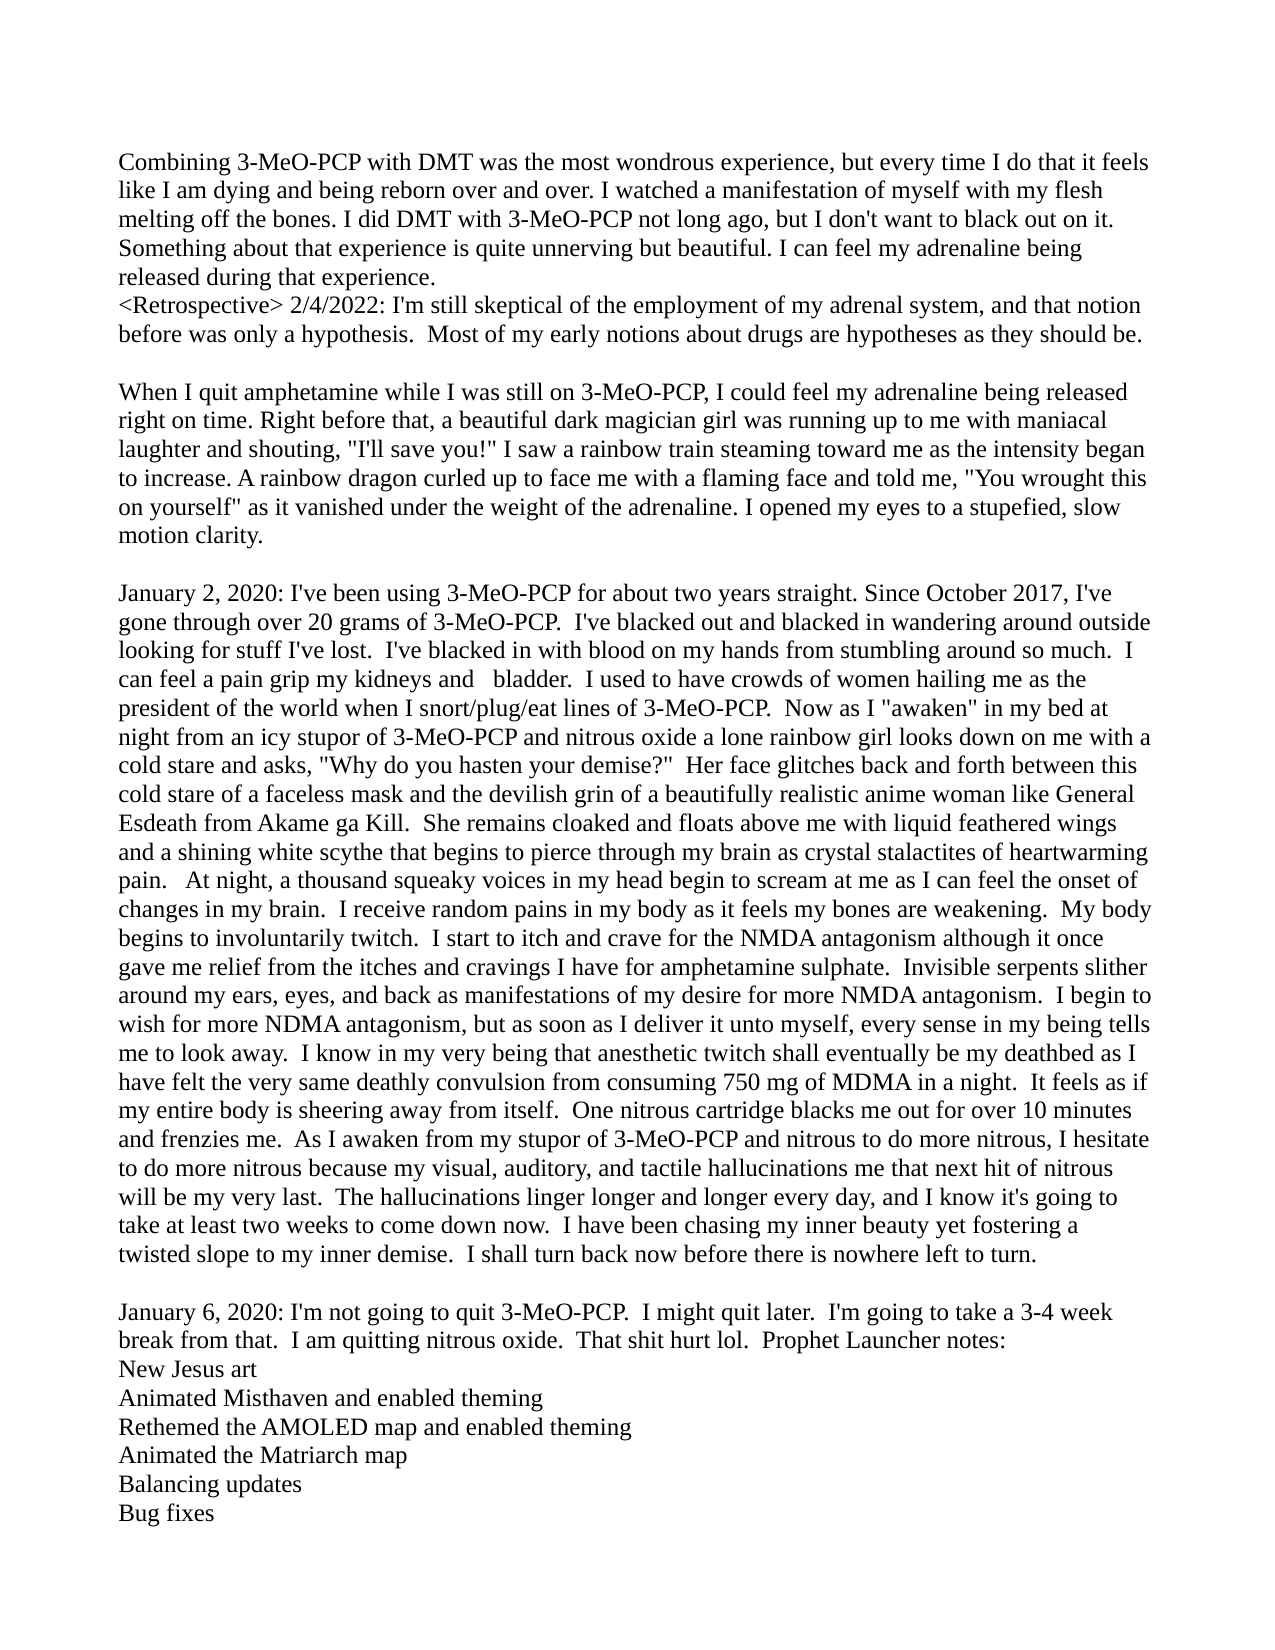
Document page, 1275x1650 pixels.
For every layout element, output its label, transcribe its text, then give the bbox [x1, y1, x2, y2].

text Balancing updates [118, 1469, 1157, 1498]
text January 6, 2020: I'm not going to quit 3-MeO-PCP. I might quit later. I'm going to take a 3-4 week break from that. I am quitting nitrous oxide. That shit hurt lol. Prophet Launcher notes: [118, 1297, 1157, 1354]
text January 2, 2020: I've been using 3-MeO-PCP for about two years straight. Since October 2017, I've gone through over 20 grams of 3-MeO-PCP. I've blacked out and blacked in wandering around outside looking for stuff I've lost. I've blacked in with blood on my hands from stumbling around so much. I can feel a pain grip my kidneys and bladder. I used to have crowds of women hailing me as the president of the world when I snort/plug/eat lines of 3-MeO-PCP. Now as I "awaken" in my bed at night from an icy stupor of 3-MeO-PCP and nitrous oxide a lone rainbow girl looks down on me with a cold stare and asks, "Why do you hasten your demise?" Her face glitches back and forth between this cold stare of a faceless mask and the devilish grin of a beautifully realistic anime woman like General Esdeath from Akame ga Kill. She remains cloaked and floats above me with liquid feathered wings and a shining white scythe that begins to pierce through my brain as crystal stalactites of heartwarming pain. At night, a thousand squeaky voices in my head begin to scream at me as I can feel the onset of changes in my brain. I receive random pains in my body as it feels my bones are weakening. My body begins to involuntarily twitch. I start to itch and crave for the NMDA antagonism although it once gave me relief from the itches and cravings I have for amphetamine sulphate. Invisible serpents slither around my ears, eyes, and back as manifestations of my desire for more NMDA antagonism. I begin to wish for more NDMA antagonism, but as soon as I deliver it unto myself, every sense in my being tells me to look away. I know in my very being that anesthetic twitch shall eventually be my deathbed as I have felt the very same deathly convulsion from consuming 750 mg of MDMA in a night. It feels as if my entire body is sheering away from itself. One nitrous cartridge blacks me out for over 10 minutes and frenzies me. As I awaken from my stupor of 3-MeO-PCP and nitrous to do more nitrous, I hesitate to do more nitrous because my visual, auditory, and tactile hallucinations me that next hit of nitrous will be my very last. The hallucinations linger longer and longer every day, and I know it's going to take at least two weeks to come down now. I have been chasing my inner beauty yet fostering a twisted slope to my inner demise. I shall turn back now before there is nowhere left to turn. [118, 578, 1157, 1268]
text New Jesus art [118, 1354, 1157, 1383]
text Animated the Matriarch map [118, 1441, 1157, 1469]
text Bug fixes [118, 1498, 1157, 1527]
text <Retrospective> 2/4/2022: I'm still skeptical of the employment of my adrenal system, and that notion before was only a hypothesis. Most of my early notions about drugs are hypotheses as they should be. [118, 291, 1157, 348]
text Rethemed the AMOLED map and enabled theming [118, 1412, 1157, 1441]
text When I quit amphetamine while I was still on 3-MeO-PCP, I could feel my adrenaline being released right on time. Right before that, a beautiful dark magician girl was running up to me with maniacal laughter and shouting, "I'll save you!" I saw a rainbow train steaming toward me as the intensity began to increase. A rainbow dragon curled up to face me with a flaming face and told me, "You wrought this on yourself" as it vanished under the weight of the adrenaline. I opened my eyes to a stupefied, slow motion clarity. [118, 377, 1157, 549]
text Animated Misthaven and enabled theming [118, 1383, 1157, 1412]
text Combining 3-MeO-PCP with DMT was the most wondrous experience, but every time I do that it feels like I am dying and being reborn over and over. I watched a manifestation of myself with my flesh melting off the bones. I did DMT with 3-MeO-PCP not long ago, but I don't want to black out on it. Something about that experience is quite unnerving but beautiful. I can feel my adrenaline being released during that experience. [118, 147, 1157, 291]
